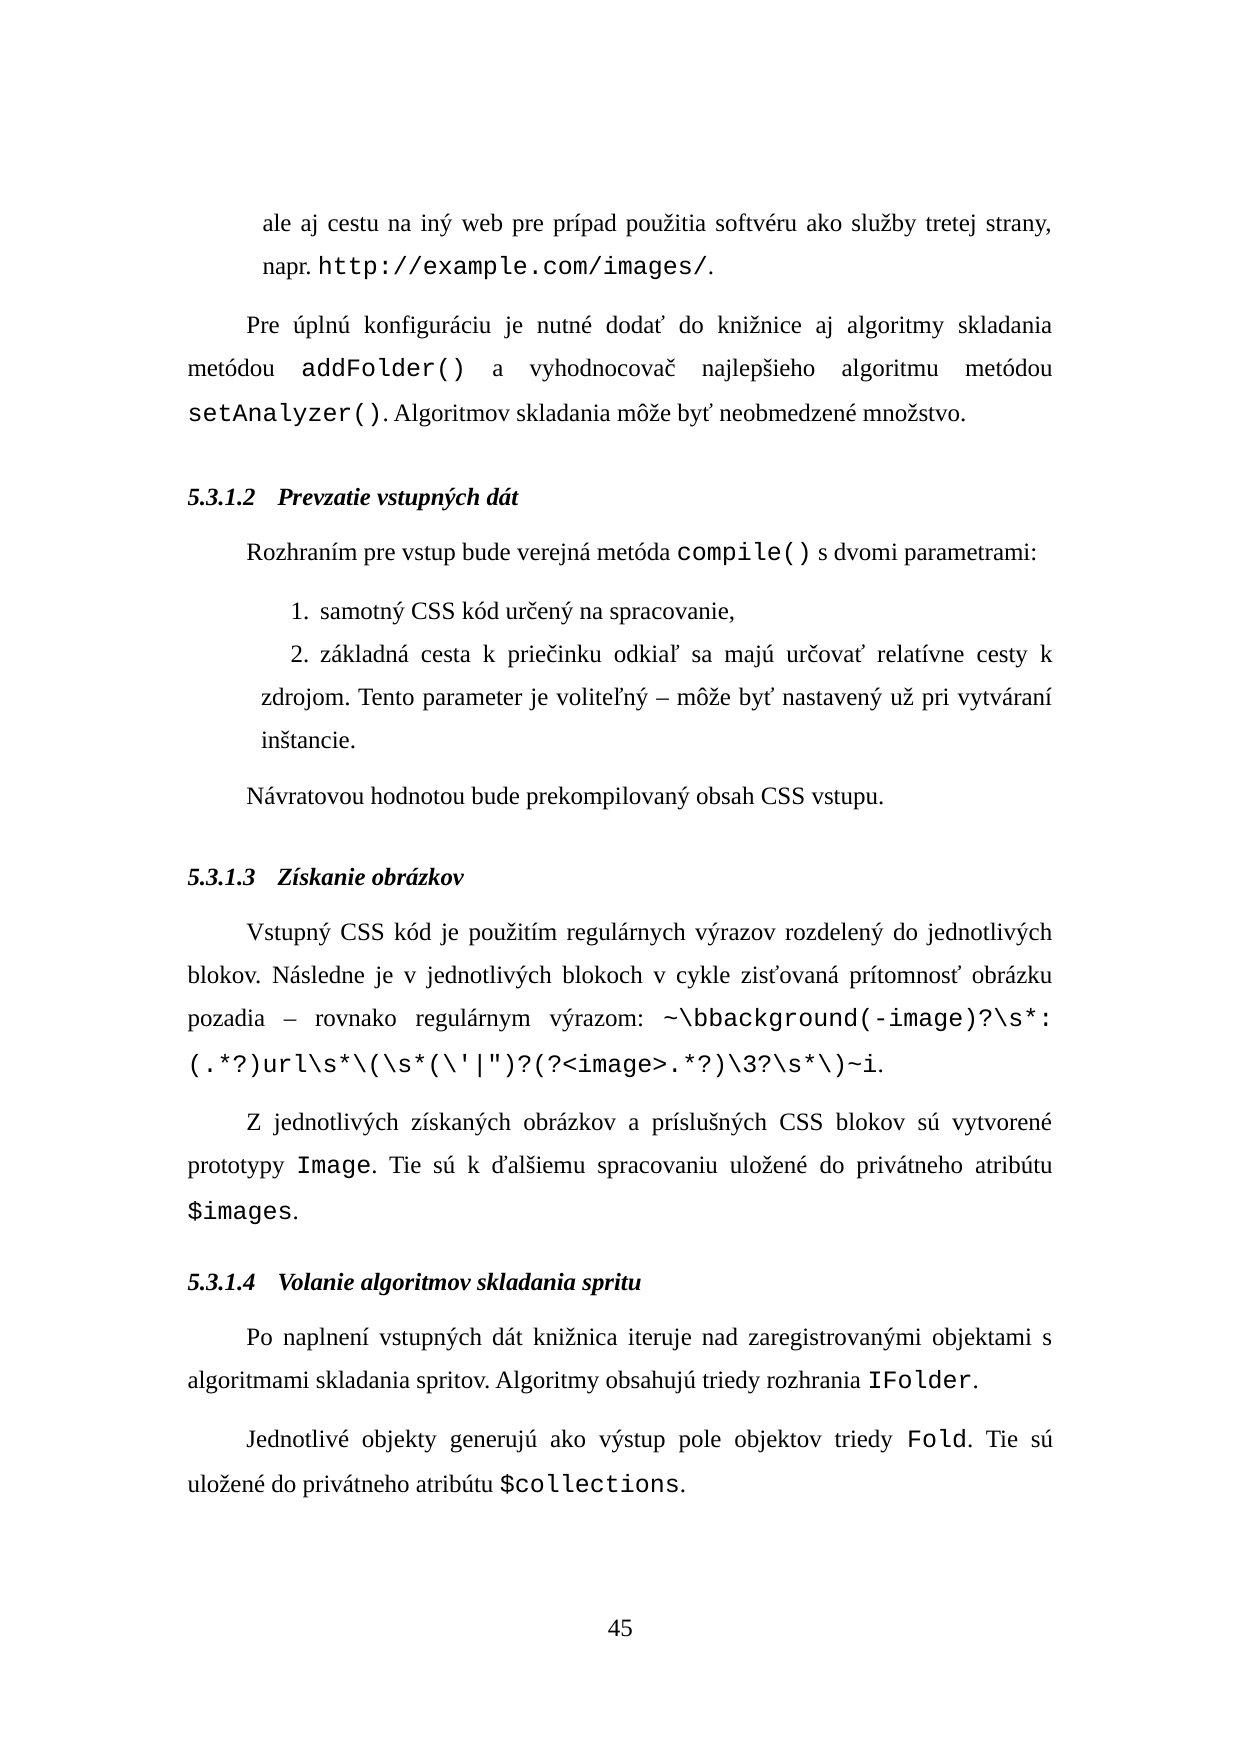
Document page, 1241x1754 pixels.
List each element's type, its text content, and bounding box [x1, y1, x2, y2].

text Po naplnení vstupných dát knižnica iteruje nad zaregistrovanými objektami s algoritmami skladania spritov. Algoritmy obsahujú triedy rozhrania IFolder. [187, 1322, 1053, 1396]
text Rozhraním pre vstup bude verejná metóda compile() s dvomi parametrami: [187, 537, 1053, 568]
text Pre úplnú konfiguráciu je nutné dodať do knižnice aj algoritmy skladania metódou addFolder() a vyhodnocovač najlepšieho algoritmu metódou setAnalyzer(). Algoritmov skladania môže byť neobmedzené množstvo. [187, 310, 1053, 429]
subtitle Volanie algoritmov skladania spritu [187, 1267, 1053, 1296]
subtitle Prevzatie vstupných dát [187, 482, 1053, 511]
list samotný CSS kód určený na spracovanie, [231, 596, 1053, 625]
list ale aj cestu na iný web pre prípad použitia softvéru ako služby tretej strany, napr. http://example.com/images/. [225, 208, 1053, 282]
text Jednotlivé objekty generujú ako výstup pole objektov triedy Fold. Tie sú uložené do privátneho atribútu $collections. [187, 1424, 1053, 1500]
list základná cesta k priečinku odkiaľ sa majú určovať relatívne cesty k zdrojom. Tento parameter je voliteľný – môže byť nastavený už pri vytváraní inštancie. [231, 639, 1053, 754]
subtitle Získanie obrázkov [187, 862, 1053, 890]
text Vstupný CSS kód je použitím regulárnych výrazov rozdelený do jednotlivých blokov. Následne je v jednotlivých blokoch v cykle zisťovaná prítomnosť obrázku pozadia – rovnako regulárnym výrazom: ~\bbackground(-image)?\s*:(.*?)url\s*\(\s*(\'|")?(?<image>.*?)\3?\s*\)~i. [187, 917, 1053, 1079]
text Návratovou hodnotou bude prekompilovaný obsah CSS vstupu. [187, 781, 1053, 810]
text Z jednotlivých získaných obrázkov a príslušných CSS blokov sú vytvorené prototypy Image. Tie sú k ďalšiemu spracovaniu uložené do privátneho atribútu $images. [187, 1107, 1053, 1227]
